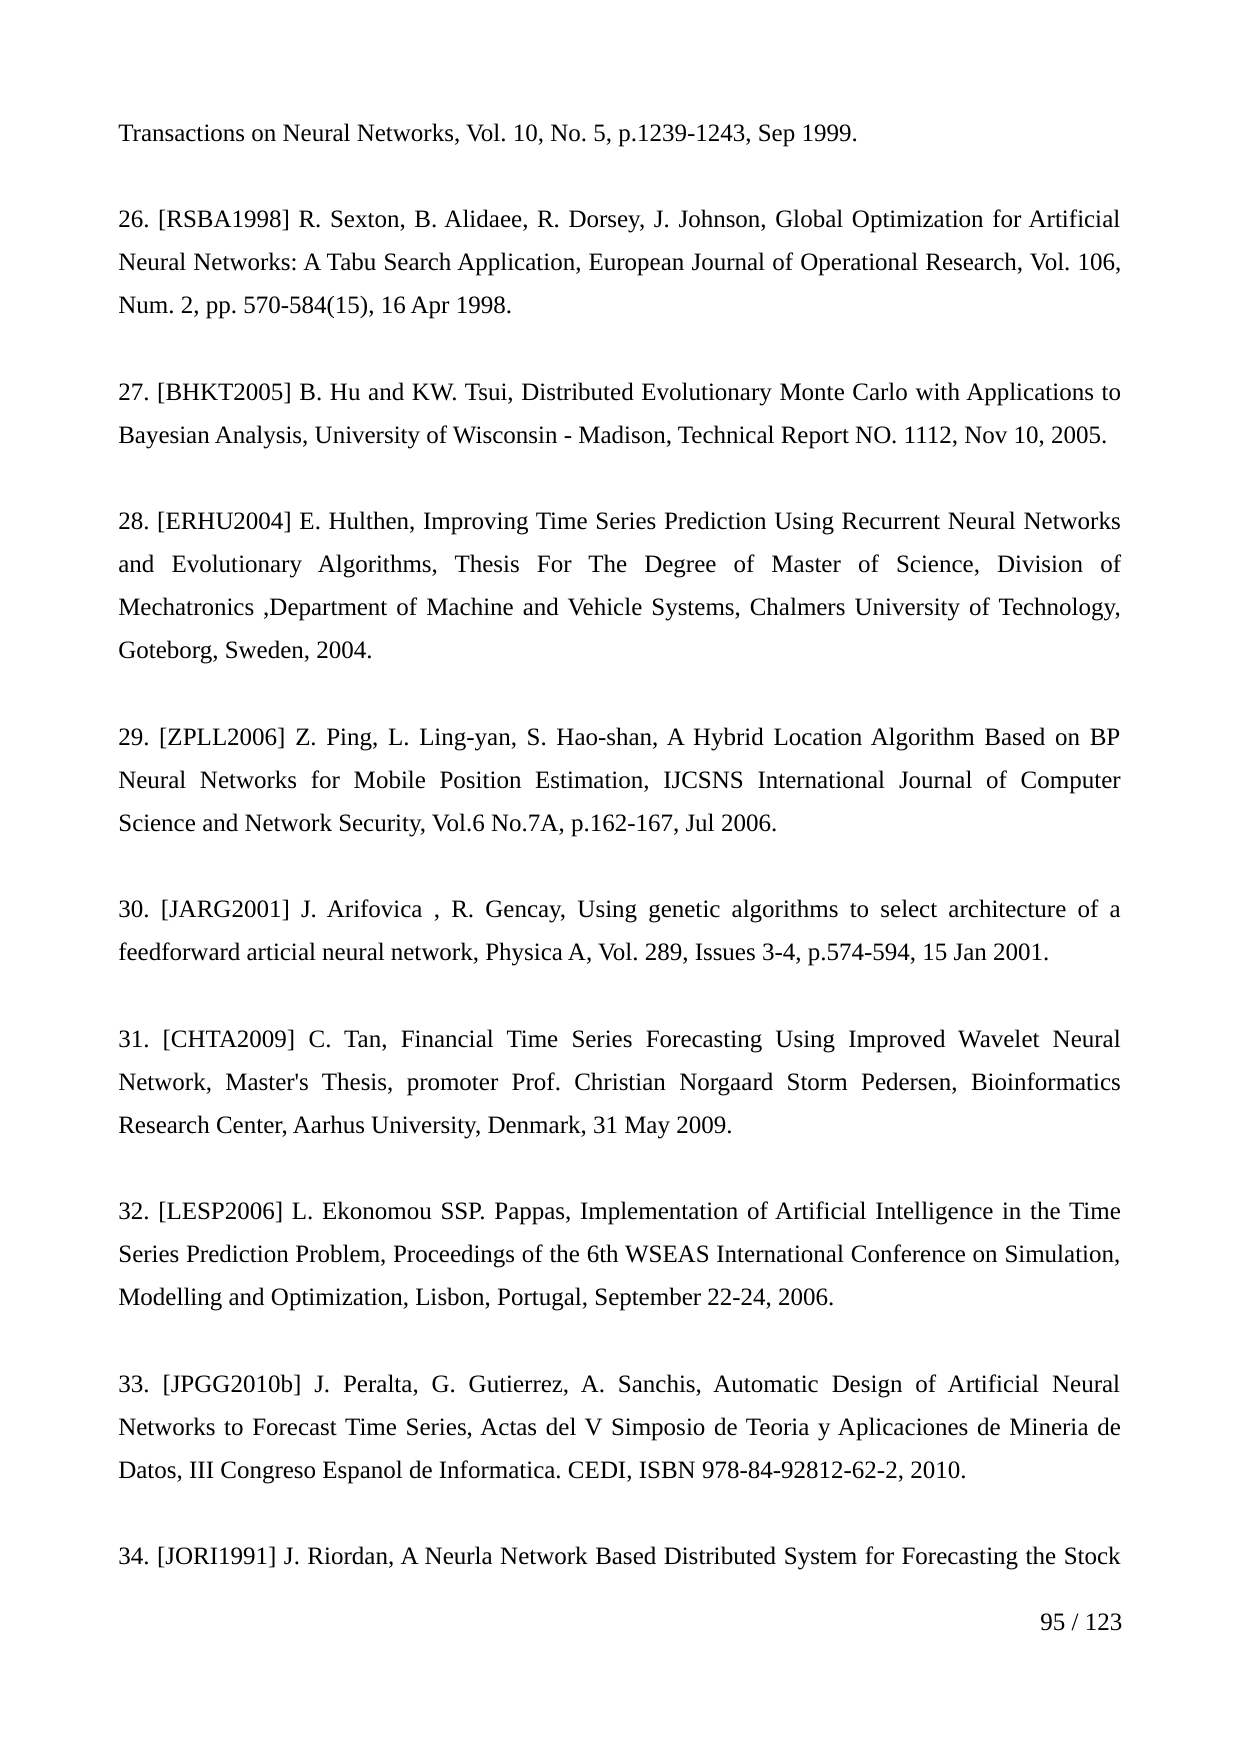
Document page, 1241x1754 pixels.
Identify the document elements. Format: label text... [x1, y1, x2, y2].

text 30. [JARG2001] J. Arifovica , R. Gencay, Using genetic algorithms to select architecture of a feedforward articial neural network, Physica A, Vol. 289, Issues 3-4, p.574-594, 15 Jan 2001. [118, 894, 1122, 966]
text 28. [ERHU2004] E. Hulthen, Improving Time Series Prediction Using Recurrent Neural Networks and Evolutionary Algorithms, Thesis For The Degree of Master of Science, Division of Mechatronics ,Department of Machine and Vehicle Systems, Chalmers University of Technology, Goteborg, Sweden, 2004. [118, 506, 1122, 664]
text 34. [JORI1991] J. Riordan, A Neurla Network Based Distributed System for Forecasting the Stock [118, 1541, 1122, 1570]
text 29. [ZPLL2006] Z. Ping, L. Ling-yan, S. Hao-shan, A Hybrid Location Algorithm Based on BP Neural Networks for Mobile Position Estimation, IJCSNS International Journal of Computer Science and Network Security, Vol.6 No.7A, p.162-167, Jul 2006. [118, 722, 1122, 837]
text Transactions on Neural Networks, Vol. 10, No. 5, p.1239-1243, Sep 1999. [118, 118, 1122, 147]
text 31. [CHTA2009] C. Tan, Financial Time Series Forecasting Using Improved Wavelet Neural Network, Master's Thesis, promoter Prof. Christian Norgaard Storm Pedersen, Bioinformatics Research Center, Aarhus University, Denmark, 31 May 2009. [118, 1024, 1122, 1139]
text 26. [RSBA1998] R. Sexton, B. Alidaee, R. Dorsey, J. Johnson, Global Optimization for Artificial Neural Networks: A Tabu Search Application, European Journal of Operational Research, Vol. 106, Num. 2, pp. 570-584(15), 16 Apr 1998. [118, 204, 1122, 319]
text 33. [JPGG2010b] J. Peralta, G. Gutierrez, A. Sanchis, Automatic Design of Artificial Neural Networks to Forecast Time Series, Actas del V Simposio de Teoria y Aplicaciones de Mineria de Datos, III Congreso Espanol de Informatica. CEDI, ISBN 978-84-92812-62-2, 2010. [118, 1369, 1122, 1484]
text 27. [BHKT2005] B. Hu and KW. Tsui, Distributed Evolutionary Monte Carlo with Applications to Bayesian Analysis, University of Wisconsin - Madison, Technical Report NO. 1112, Nov 10, 2005. [118, 377, 1122, 449]
text 32. [LESP2006] L. Ekonomou SSP. Pappas, Implementation of Artificial Intelligence in the Time Series Prediction Problem, Proceedings of the 6th WSEAS International Conference on Simulation, Modelling and Optimization, Lisbon, Portugal, September 22-24, 2006. [118, 1196, 1122, 1311]
